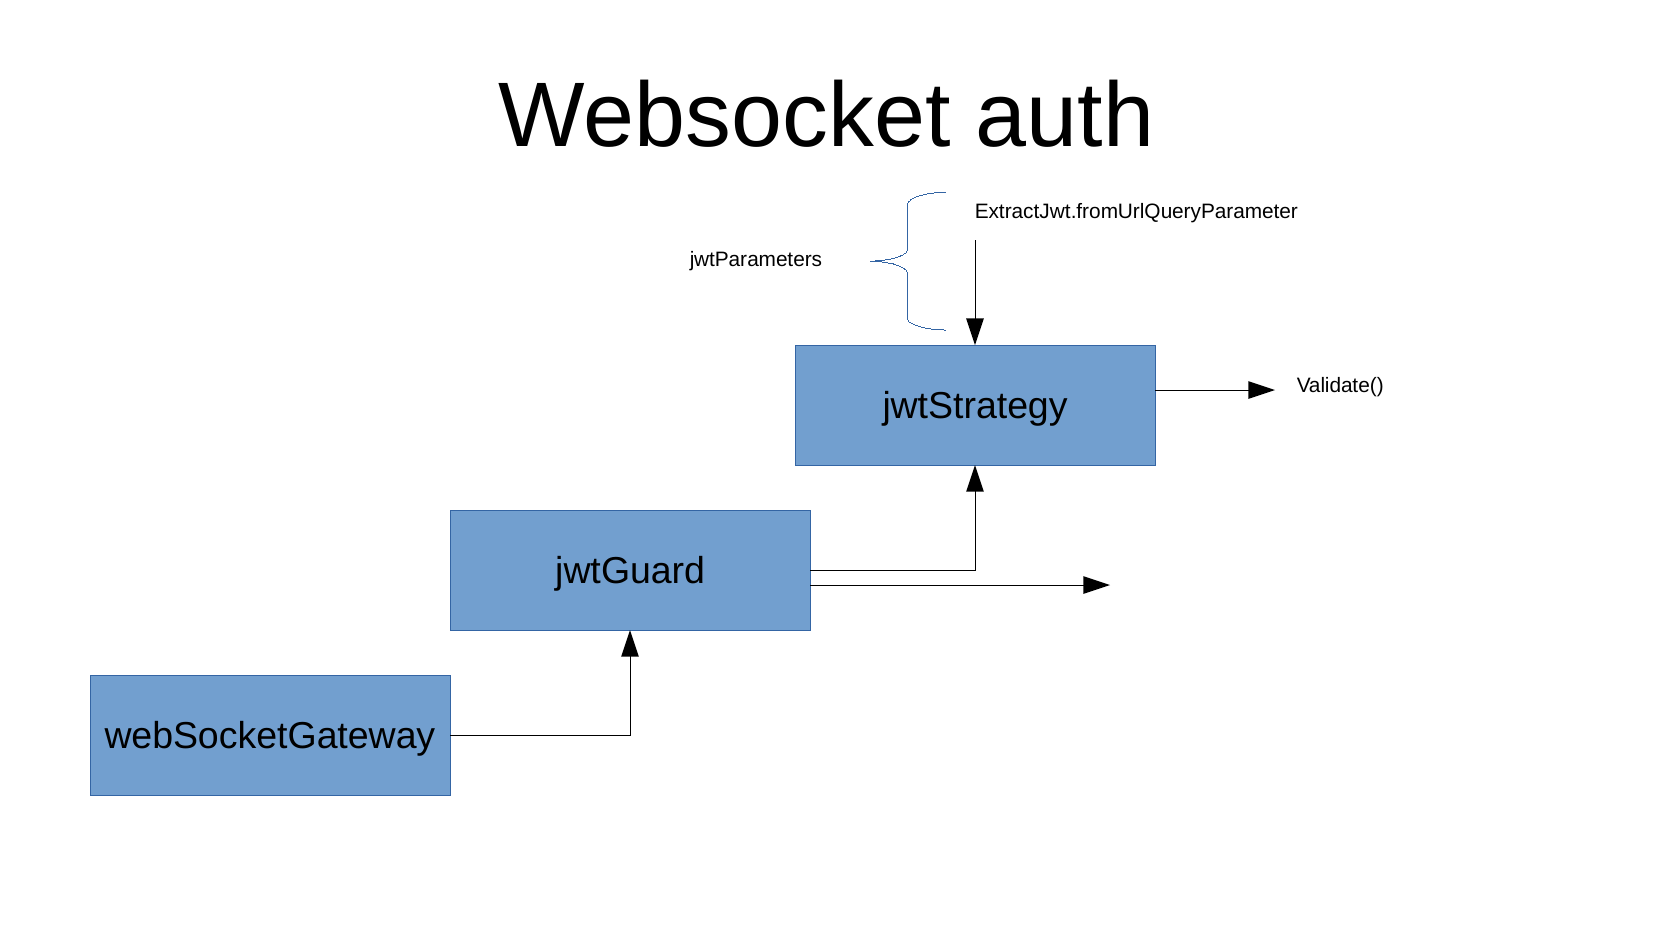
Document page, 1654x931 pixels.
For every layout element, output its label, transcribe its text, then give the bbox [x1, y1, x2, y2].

text_box jwtParameters [675, 240, 856, 279]
title Websocket auth [82, 37, 1571, 193]
text_box Validate() [1282, 366, 1636, 406]
text_box jwtStrategy [795, 345, 1156, 466]
text_box jwtGuard [450, 510, 811, 631]
text_box webSocketGateway [90, 675, 451, 796]
text_box ExtractJwt.fromUrlQueryParameter [960, 192, 1313, 231]
